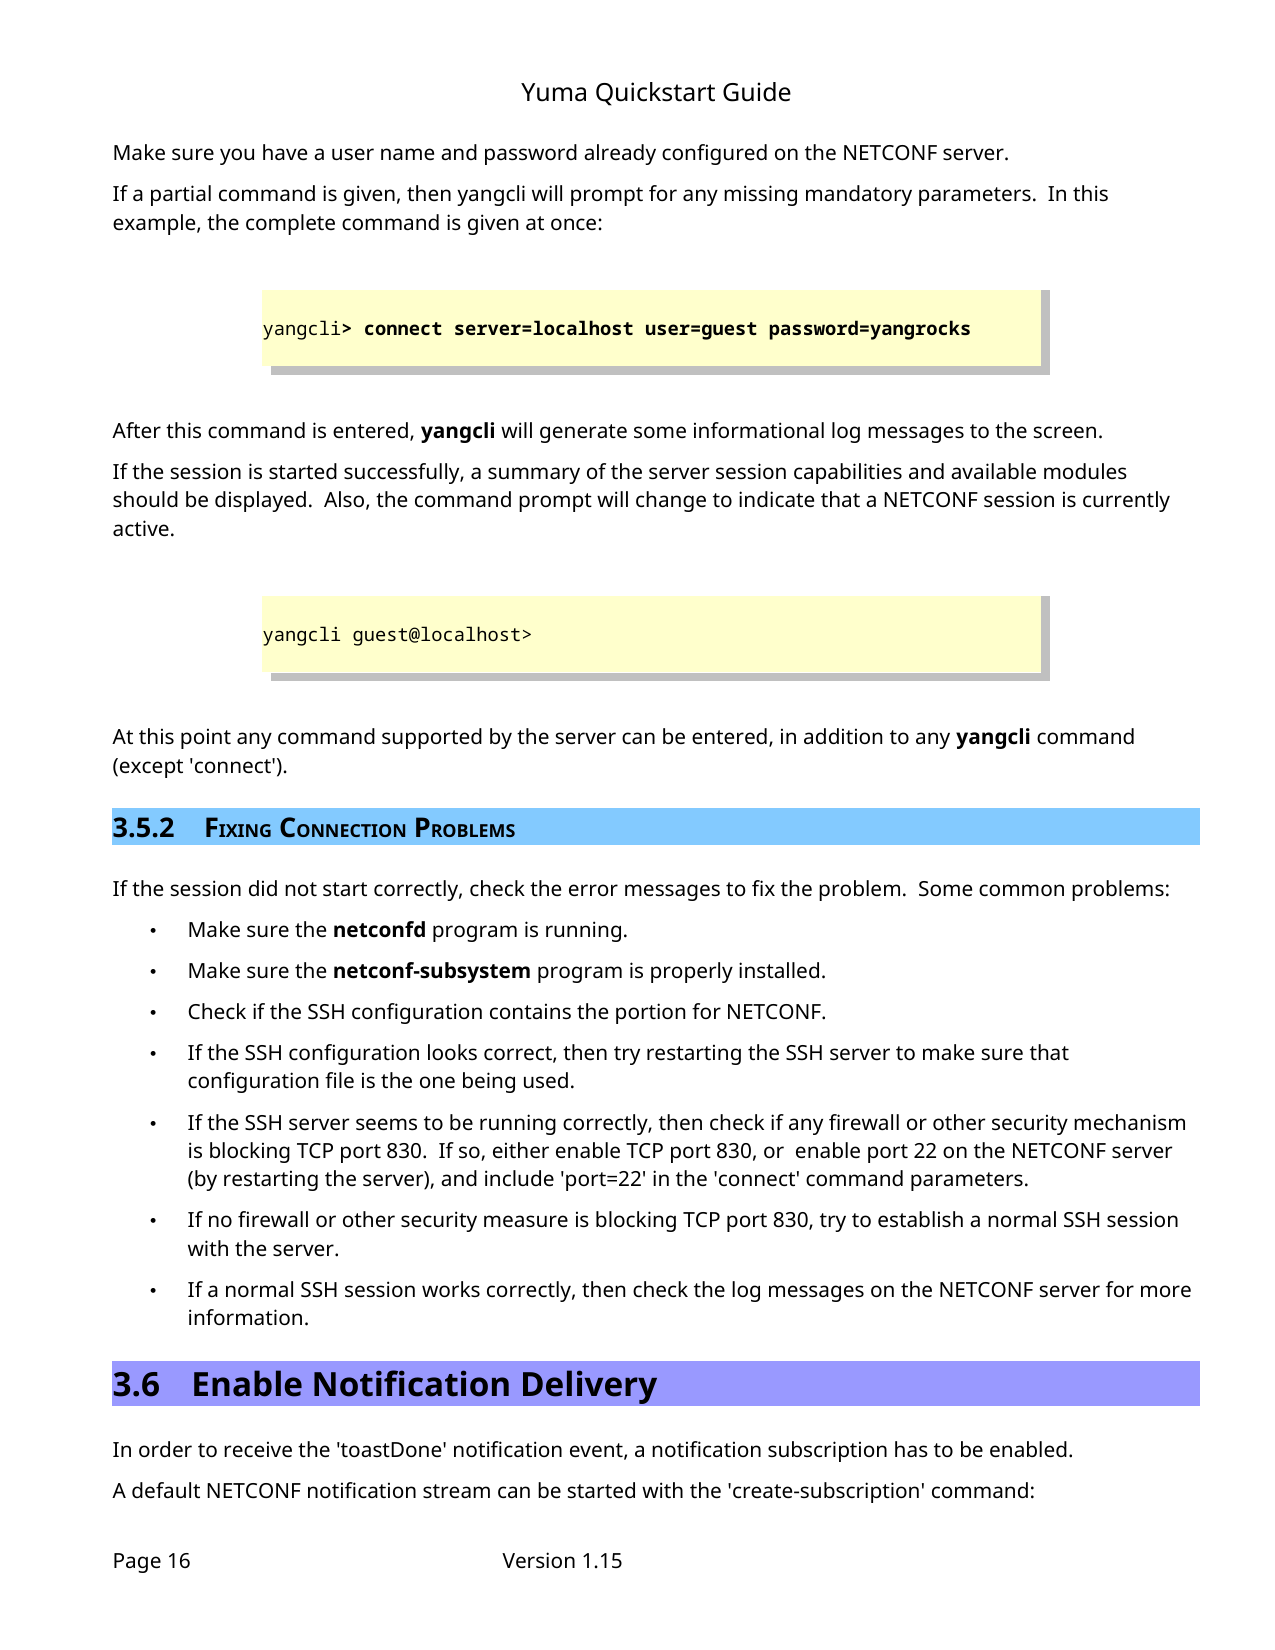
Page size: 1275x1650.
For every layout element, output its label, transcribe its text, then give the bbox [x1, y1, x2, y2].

text yangcli guest@localhost> [262, 621, 1041, 647]
list If no firewall or other security measure is blocking TCP port 830, try to establish a normal SSH session with the server. [150, 1205, 1200, 1262]
text In order to receive the 'toastDone' notification event, a notification subscription has to be enabled. [112, 1435, 1200, 1464]
subtitle Fixing Connection Problems [112, 808, 1200, 845]
text yangcli> connect server=localhost user=guest password=yangrocks [262, 315, 1041, 341]
text If the session is started successfully, a summary of the server session capabilities and available modules should be displayed. Also, the command prompt will change to indicate that a NETCONF session is currently active. [112, 457, 1200, 542]
list If the SSH configuration looks correct, then try restarting the SSH server to make sure that configuration file is the one being used. [150, 1038, 1200, 1095]
text If the session did not start correctly, check the error messages to fix the problem. Some common problems: [112, 874, 1200, 903]
list Make sure the netconf-subsystem program is properly installed. [150, 956, 1200, 985]
text Make sure you have a user name and password already configured on the NETCONF server. [112, 138, 1200, 167]
list If the SSH server seems to be running correctly, then check if any firewall or other security mechanism is blocking TCP port 830. If so, either enable TCP port 830, or enable port 22 on the NETCONF server (by restarting the server), and include 'port=22' in the 'connect' command parameters. [150, 1108, 1200, 1193]
subtitle Enable Notification Delivery [112, 1361, 1200, 1406]
list Check if the SSH configuration contains the portion for NETCONF. [150, 997, 1200, 1026]
list Make sure the netconfd program is running. [150, 915, 1200, 944]
list If a normal SSH session works correctly, then check the log messages on the NETCONF server for more information. [150, 1275, 1200, 1332]
text At this point any command supported by the server can be entered, in addition to any yangcli command (except 'connect'). [112, 722, 1200, 779]
text A default NETCONF notification stream can be started with the 'create-subscription' command: [112, 1476, 1200, 1505]
text After this command is entered, yangcli will generate some informational log messages to the screen. [112, 416, 1200, 445]
text If a partial command is given, then yangcli will prompt for any missing mandatory parameters. In this example, the complete command is given at once: [112, 179, 1200, 236]
